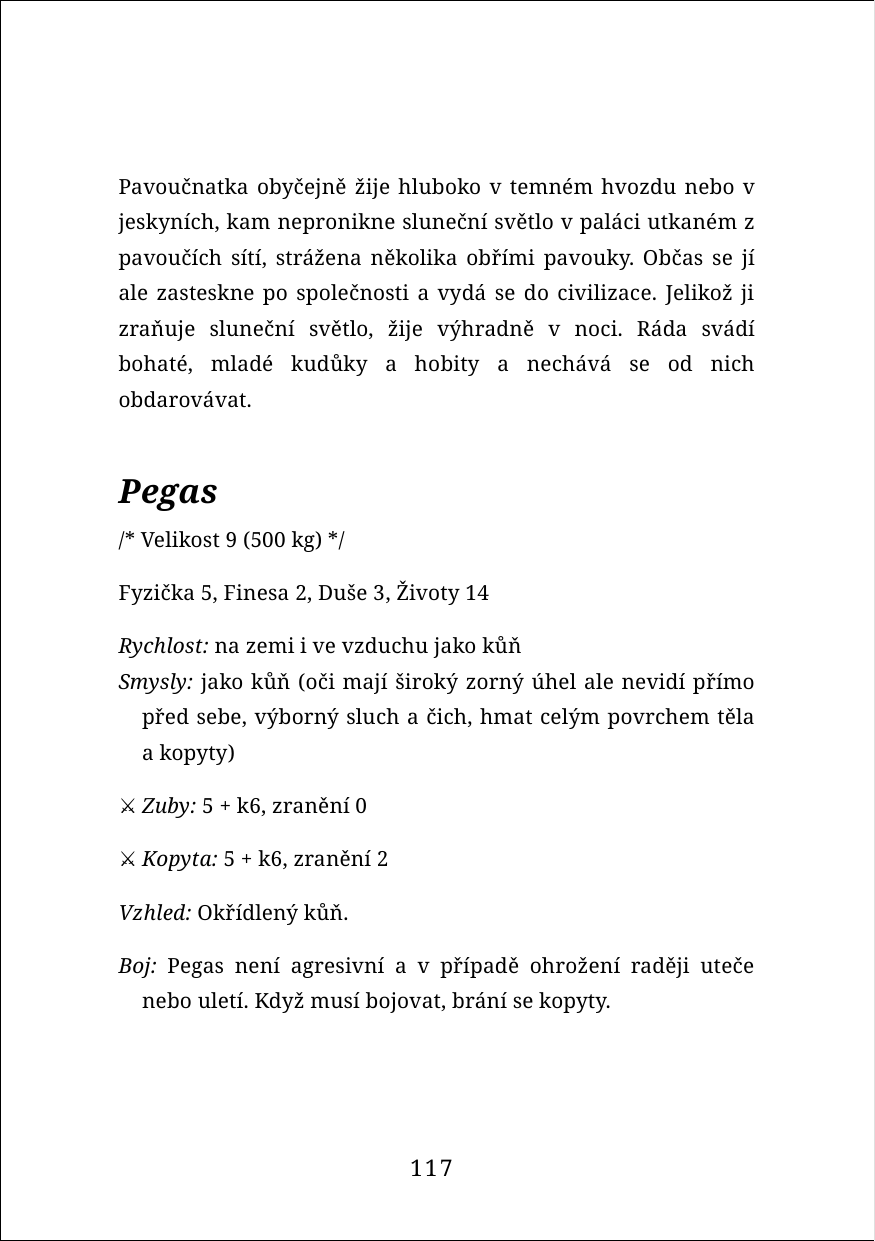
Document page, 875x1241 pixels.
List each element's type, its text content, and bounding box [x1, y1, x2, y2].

text Fyzička 5, Finesa 2, Duše 3, Životy 14 [118, 578, 756, 607]
text Vzhled: Okřídlený kůň. [118, 898, 756, 926]
text Pavoučnatka obyčejně žije hluboko v temném hvozdu nebo v jeskyních, kam nepronikne sluneční světlo v paláci utkaném z pavoučích sítí, strážena několika obřími pavouky. Občas se jí ale zasteskne po společnosti a vydá se do civilizace. Jelikož ji zraňuje sluneční světlo, žije výhradně v noci. Ráda svádí bohaté, mladé kudůky a hobity a nechává se od nich obdarovávat. [118, 172, 756, 413]
subtitle Pegas [118, 468, 756, 513]
text ⚔ Zuby: 5 + k6, zranění 0 [118, 791, 756, 819]
text /* Velikost 9 (500 kg) */ [118, 525, 756, 553]
text Boj: Pegas není agresivní a v případě ohrožení raději uteče nebo uletí. Když musí bojovat, brání se kopyty. [118, 951, 756, 1015]
text Rychlost: na zemi i ve vzduchu jako kůň [118, 631, 756, 660]
text Smysly: jako kůň (oči mají široký zorný úhel ale nevidí přímo před sebe, výborný sluch a čich, hmat celým povrchem těla a kopyty) [118, 667, 756, 766]
text ⚔ Kopyta: 5 + k6, zranění 2 [118, 844, 756, 873]
